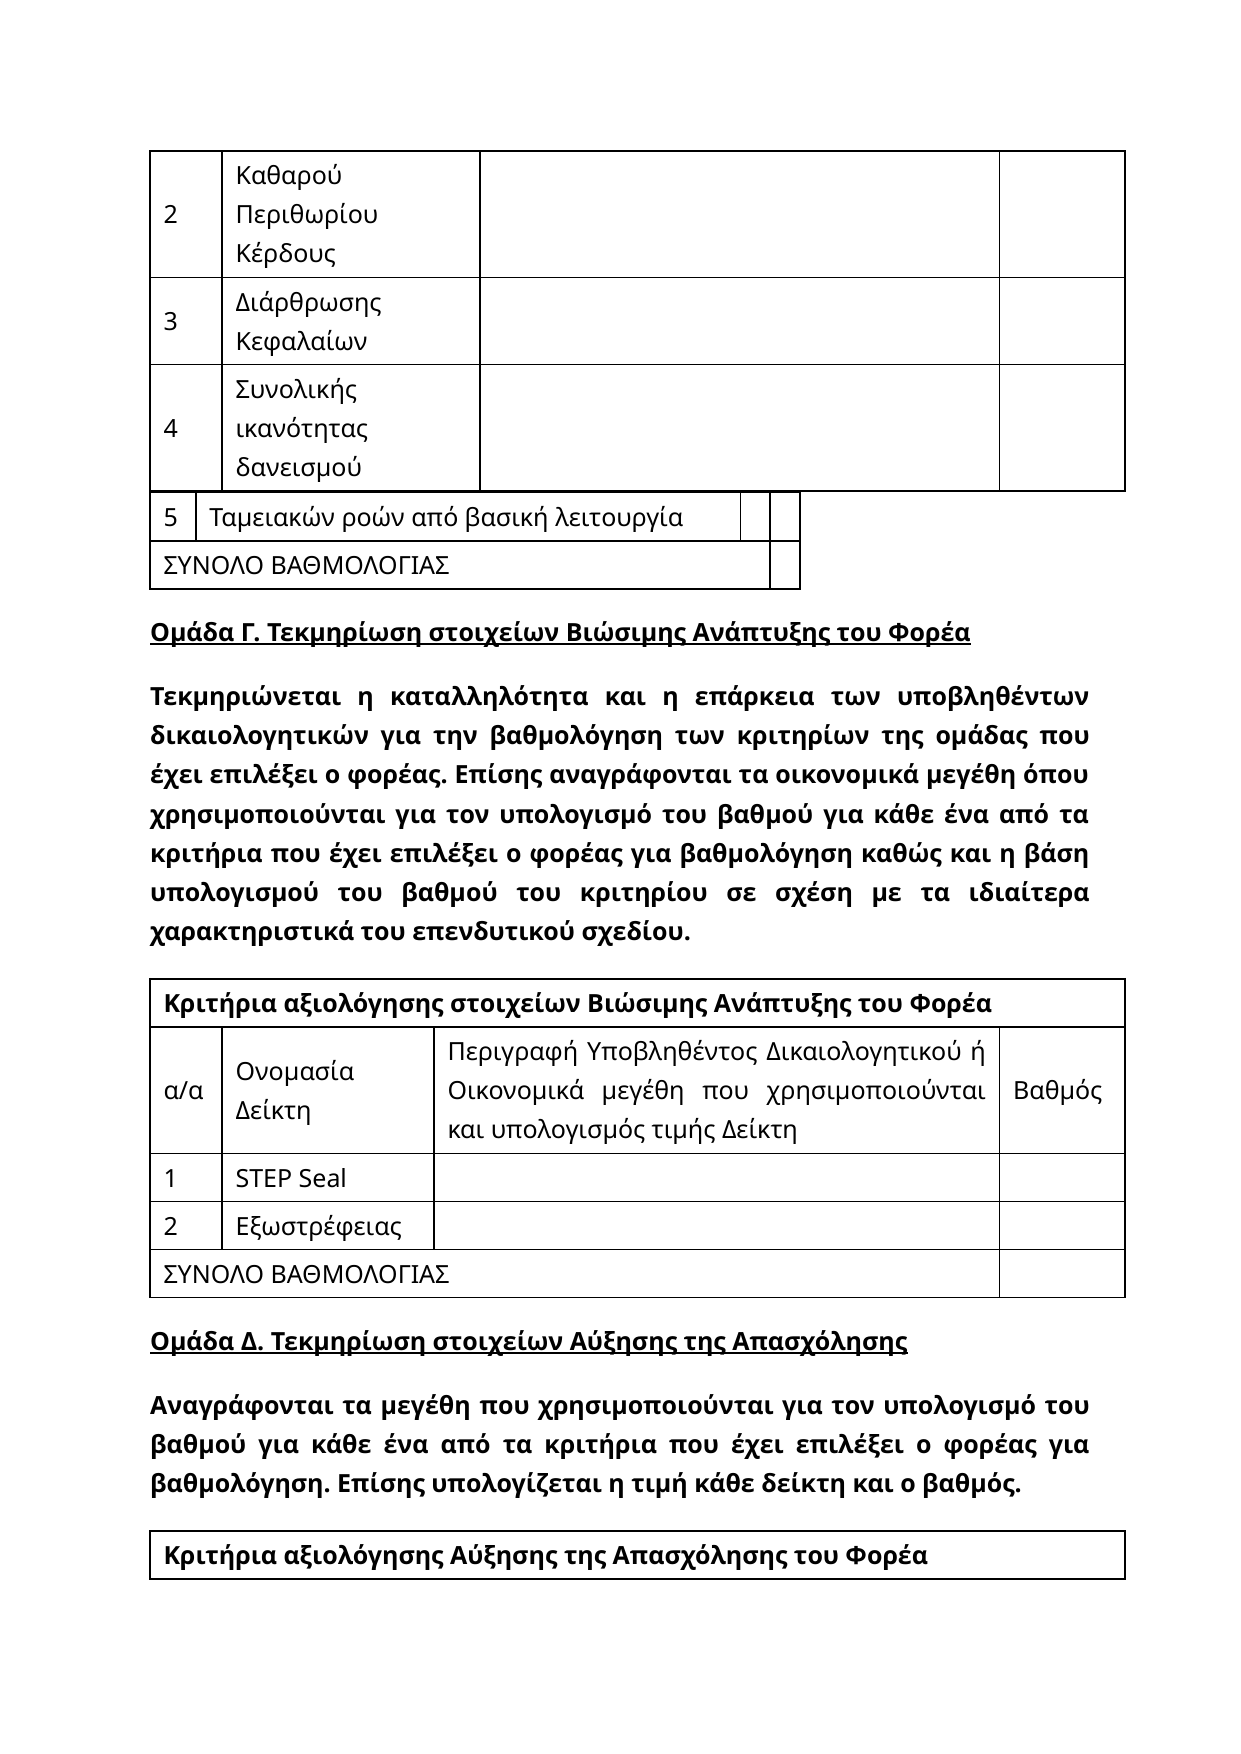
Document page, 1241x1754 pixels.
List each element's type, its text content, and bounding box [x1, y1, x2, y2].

table_cell Διάρθρωσης Κεφαλαίων [223, 278, 479, 364]
table_cell α/α [151, 1028, 221, 1152]
text Ομάδα Δ. Τεκμηρίωση στοιχείων Αύξησης της Απασχόλησης [150, 1323, 1090, 1357]
table_cell [1000, 1154, 1124, 1201]
table_header [741, 493, 769, 540]
table_cell 2 [151, 152, 221, 276]
table_cell STEP Seal [223, 1154, 433, 1201]
table_header Κριτήρια αξιολόγησης Αύξησης της Απασχόλησης του Φορέα [151, 1532, 1124, 1578]
table_cell Βαθμός [1000, 1028, 1124, 1152]
text Τεκμηριώνεται η καταλληλότητα και η επάρκεια των υποβληθέντων δικαιολογητικών για την βαθμολόγηση των κριτηρίων της ομάδας που έχει επιλέξει ο φορέας. Επίσης αναγράφονται τα οικονομικά μεγέθη όπου χρησιμοποιούνται για τον υπολογισμό του βαθμού για κάθε ένα από τα κριτήρια που έχει επιλέξει ο φορέας για βαθμολόγηση καθώς και η βάση υπολογισμού του βαθμού του κριτηρίου σε σχέση με τα ιδιαίτερα χαρακτηριστικά του επενδυτικού σχεδίου. [150, 679, 1090, 948]
table_cell [1000, 1202, 1124, 1249]
table_header 5 [151, 493, 195, 540]
table_cell 1 [151, 1154, 221, 1201]
text Αναγράφονται τα μεγέθη που χρησιμοποιούνται για τον υπολογισμό του βαθμού για κάθε ένα από τα κριτήρια που έχει επιλέξει ο φορέας για βαθμολόγηση. Επίσης υπολογίζεται η τιμή κάθε δείκτη και ο βαθμός. [150, 1388, 1090, 1500]
table_cell [481, 278, 999, 364]
table_cell Εξωστρέφειας [223, 1202, 433, 1249]
table_cell [771, 542, 799, 588]
table_cell [435, 1154, 999, 1201]
table_cell 4 [151, 365, 221, 490]
table_header Ταμειακών ροών από βασική λειτουργία [197, 493, 740, 540]
table_header [771, 493, 799, 540]
table_cell [1000, 365, 1124, 490]
table_cell [1000, 278, 1124, 364]
table_cell [1000, 152, 1124, 276]
text Ομάδα Γ. Τεκμηρίωση στοιχείων Βιώσιμης Ανάπτυξης του Φορέα [150, 614, 1090, 649]
table_cell Περιγραφή Υποβληθέντος Δικαιολογητικού ή Οικονομικά μεγέθη που χρησιμοποιούνται και υπολογισμός τιμής Δείκτη [435, 1028, 999, 1152]
table_cell 3 [151, 278, 221, 364]
table_cell ΣΥΝΟΛΟ ΒΑΘΜΟΛΟΓΙΑΣ [151, 1250, 999, 1297]
table_cell Συνολικής ικανότητας δανεισμού [223, 365, 479, 490]
table_cell [1000, 1250, 1124, 1297]
table_cell Ονομασία Δείκτη [223, 1028, 433, 1152]
table_cell [481, 152, 999, 276]
table_cell [481, 365, 999, 490]
table_cell 2 [151, 1202, 221, 1249]
table_header Κριτήρια αξιολόγησης στοιχείων Βιώσιμης Ανάπτυξης του Φορέα [151, 980, 1124, 1026]
table_cell ΣΥΝΟΛΟ ΒΑΘΜΟΛΟΓΙΑΣ [151, 542, 769, 588]
table_cell Καθαρού Περιθωρίου Κέρδους [223, 152, 479, 276]
table_cell [435, 1202, 999, 1249]
